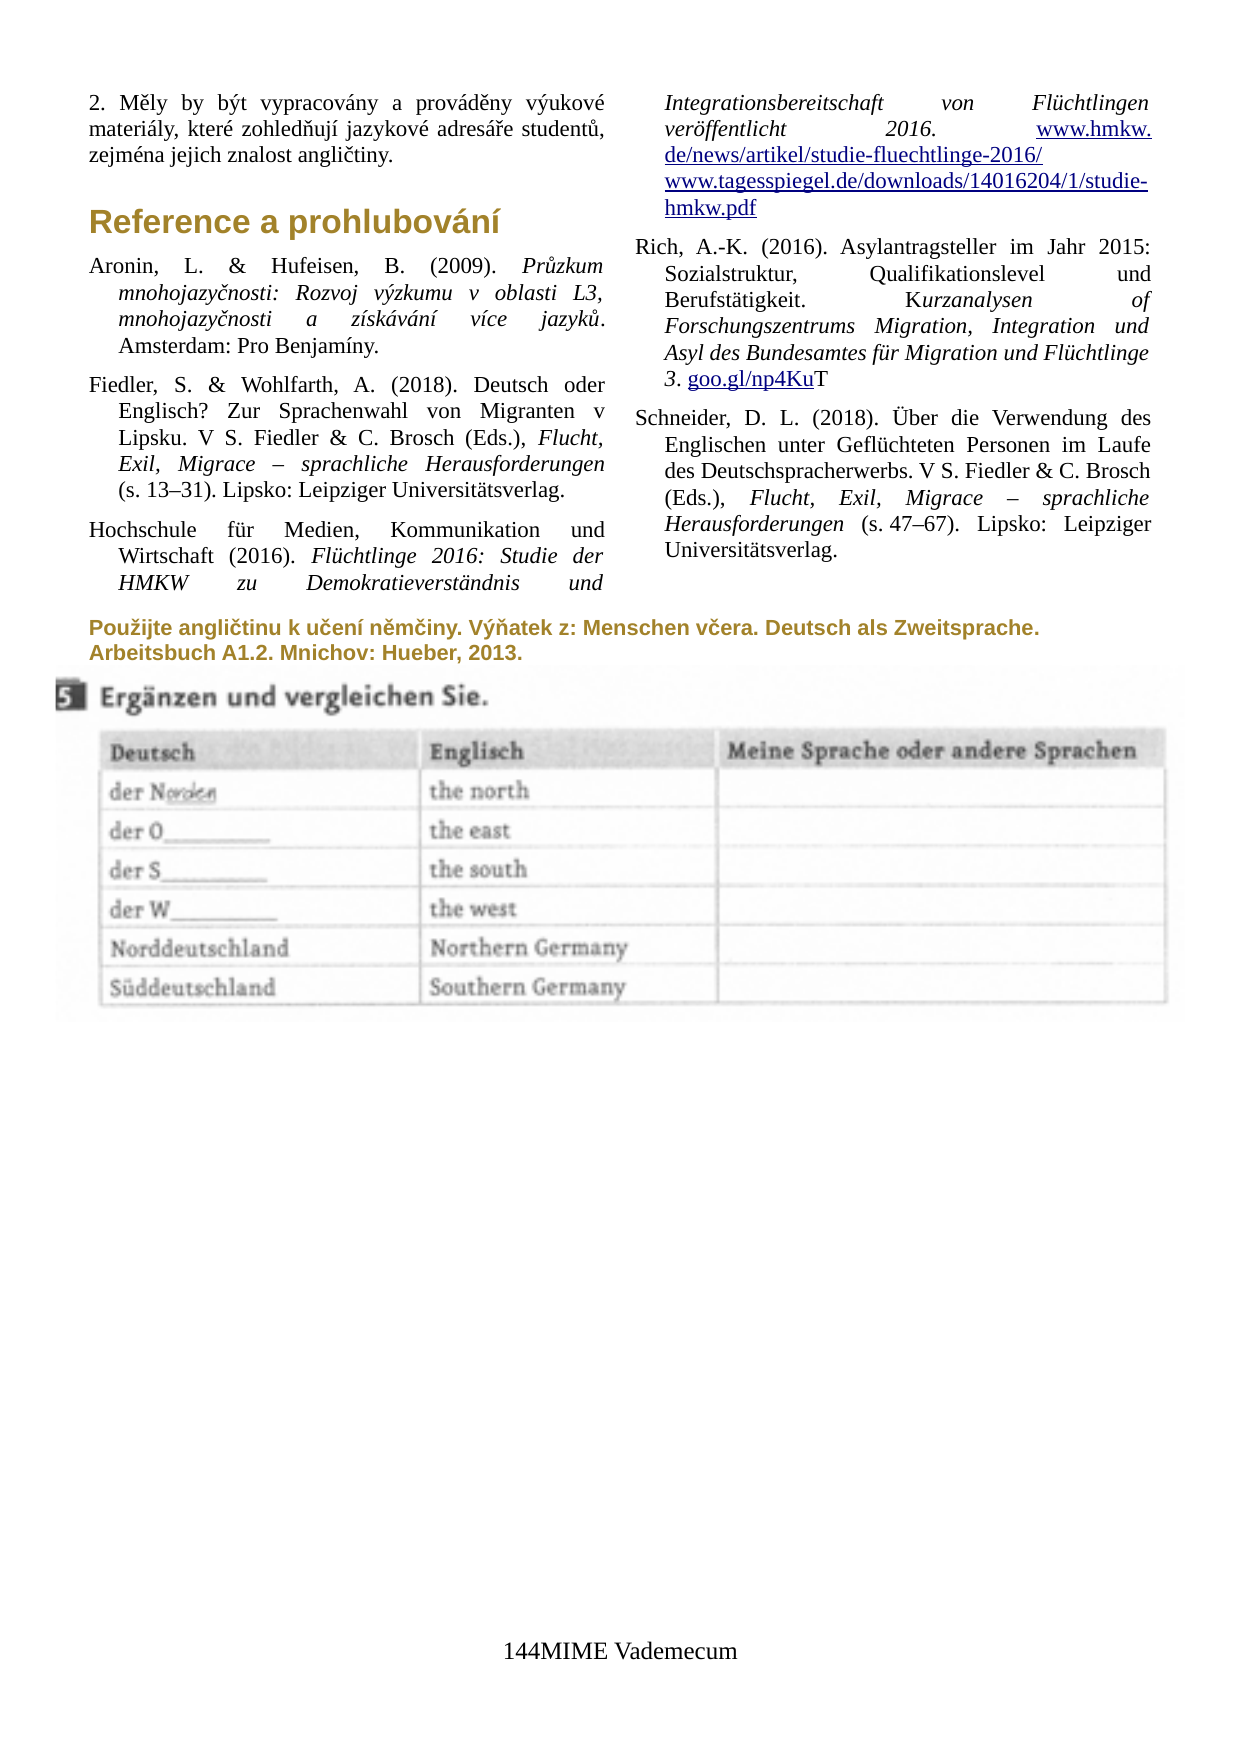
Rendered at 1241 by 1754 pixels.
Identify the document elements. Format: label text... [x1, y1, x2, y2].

text Rich, A.-K. (2016). Asylantragsteller im Jahr 2015: Sozialstruktur, Qualifikationslevel und Berufstätigkeit. Kurzanalysen of Forschungszentrums Migration, Integration und Asyl des Bundesamtes für Migration und Flüchtlinge 3. goo.gl/np4KuT [635, 233, 1152, 391]
text Hochschule für Medien, Kommunikation und Wirtschaft (2016). Flüchtlinge 2016: Studie der HMKW zu Demokratieverständnis und [88, 516, 605, 595]
text 2. Měly by být vypracovány a prováděny výukové materiály, které zohledňují jazykové adresáře studentů, zejména jejich znalost angličtiny. [88, 88, 605, 168]
picture [55, 665, 1185, 1022]
text Schneider, D. L. (2018). Über die Verwendung des Englischen unter Geflüchteten Personen im Laufe des Deutschspracherwerbs. V S. Fiedler & C. Brosch (Eds.), Flucht, Exil, Migrace – sprachliche Herausforderungen (s. 47–67). Lipsko: Leipziger Universitätsverlag. [635, 404, 1152, 563]
text Integrationsbereitschaft von Flüchtlingen veröffentlicht 2016. www.hmkw. de/news/artikel/studie-fluechtlinge-2016/ www.tagesspiegel.de/downloads/14016204/1/studie-hmkw.pdf [635, 88, 1152, 220]
text Použijte angličtinu k učení němčiny. Výňatek z: Menschen včera. Deutsch als Zweitsprache. Arbeitsbuch A1.2. Mnichov: Hueber, 2013. [88, 615, 1152, 665]
subtitle Reference a prohlubování [88, 201, 605, 240]
text Fiedler, S. & Wohlfarth, A. (2018). Deutsch oder Englisch? Zur Sprachenwahl von Migranten v Lipsku. V S. Fiedler & C. Brosch (Eds.), Flucht, Exil, Migrace – sprachliche Herausforderungen (s. 13–31). Lipsko: Leipziger Universitätsverlag. [88, 371, 605, 503]
text Aronin, L. & Hufeisen, B. (2009). Průzkum mnohojazyčnosti: Rozvoj výzkumu v oblasti L3, mnohojazyčnosti a získávání více jazyků. Amsterdam: Pro Benjamíny. [88, 253, 605, 358]
